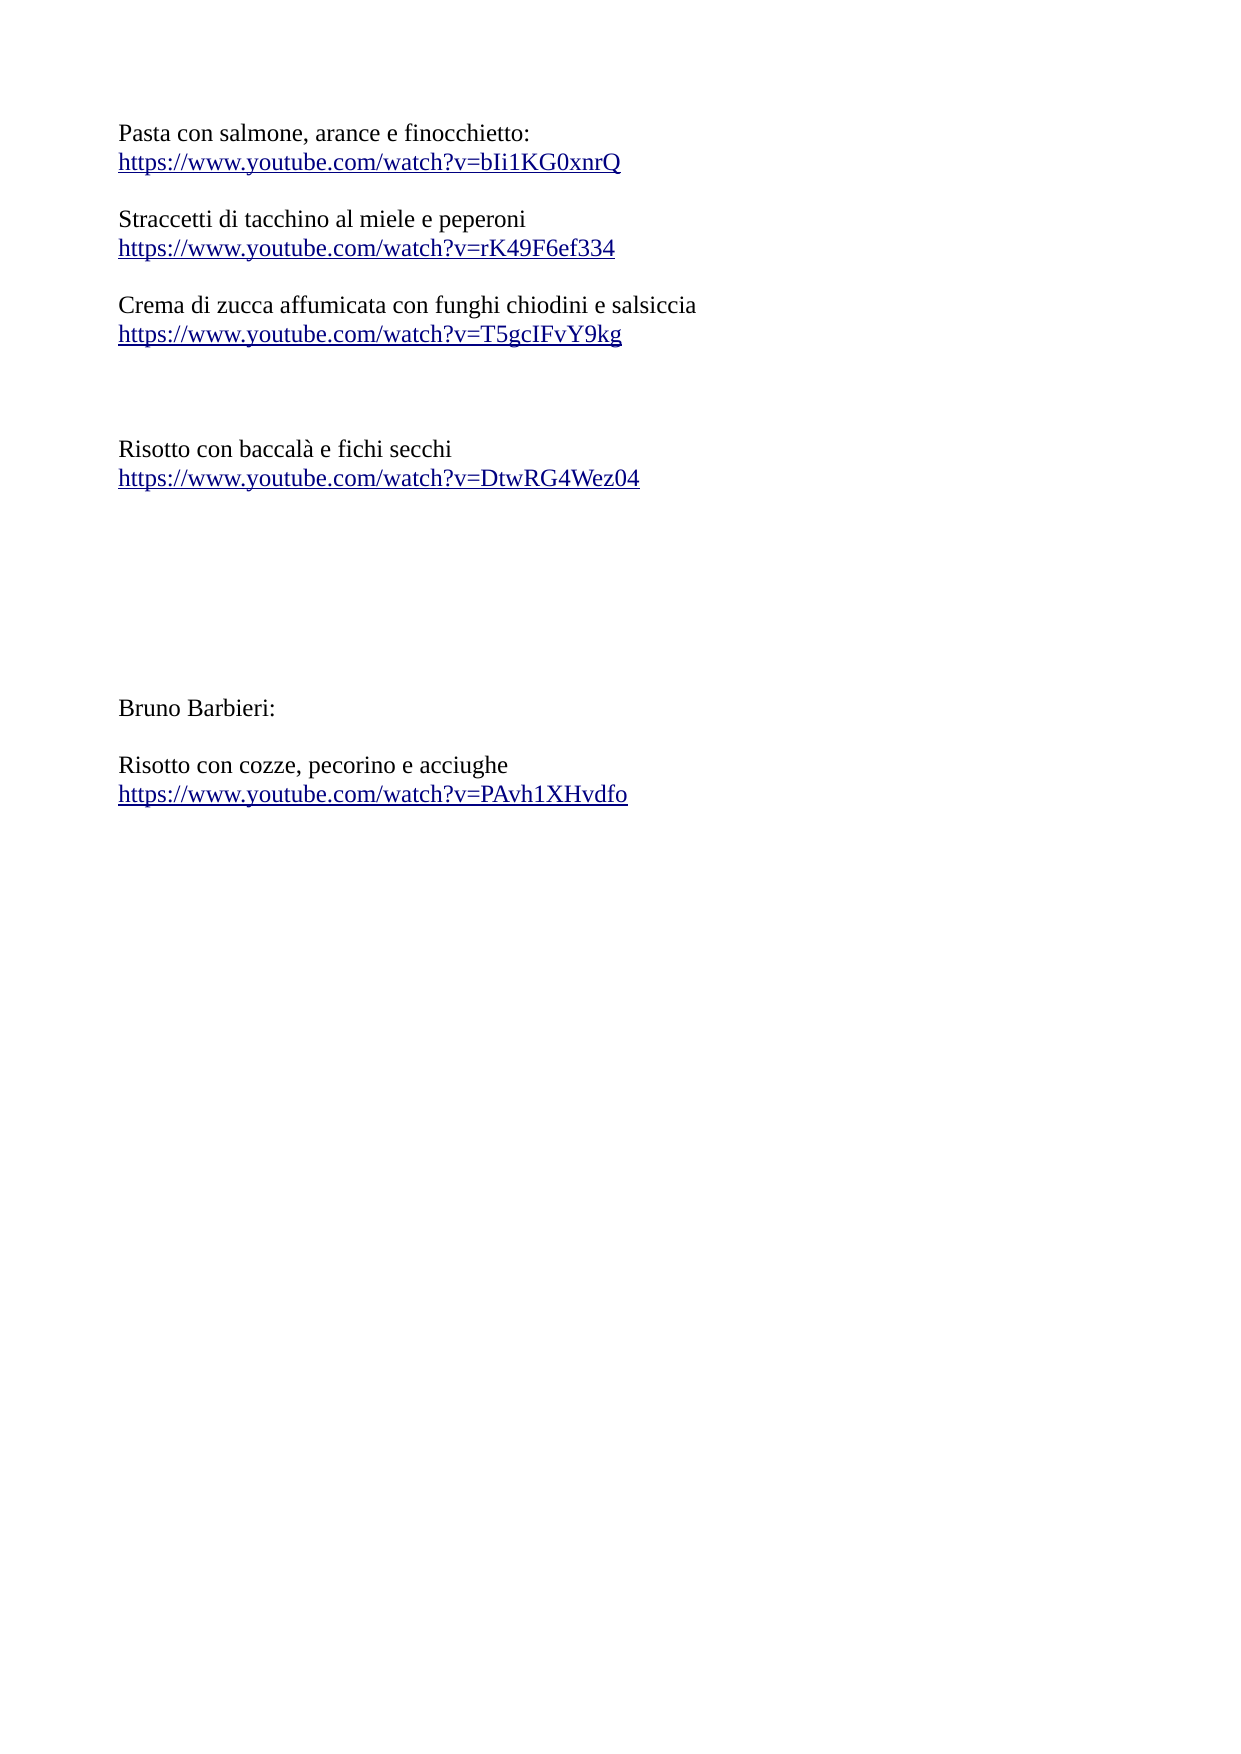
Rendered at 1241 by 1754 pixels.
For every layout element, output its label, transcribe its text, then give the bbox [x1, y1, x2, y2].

text https://www.youtube.com/watch?v=DtwRG4Wez04 [118, 463, 1122, 492]
text https://www.youtube.com/watch?v=T5gcIFvY9kg [118, 319, 1122, 348]
text Pasta con salmone, arance e finocchietto: [118, 118, 1122, 147]
text Risotto con baccalà e fichi secchi [118, 434, 1122, 463]
text https://www.youtube.com/watch?v=PAvh1XHvdfo [118, 779, 1122, 808]
text Straccetti di tacchino al miele e peperoni [118, 204, 1122, 233]
text Risotto con cozze, pecorino e acciughe [118, 751, 1122, 779]
text https://www.youtube.com/watch?v=rK49F6ef334 [118, 233, 1122, 262]
text Bruno Barbieri: [118, 693, 1122, 722]
text Crema di zucca affumicata con funghi chiodini e salsiccia [118, 291, 1122, 319]
text https://www.youtube.com/watch?v=bIi1KG0xnrQ [118, 147, 1122, 176]
